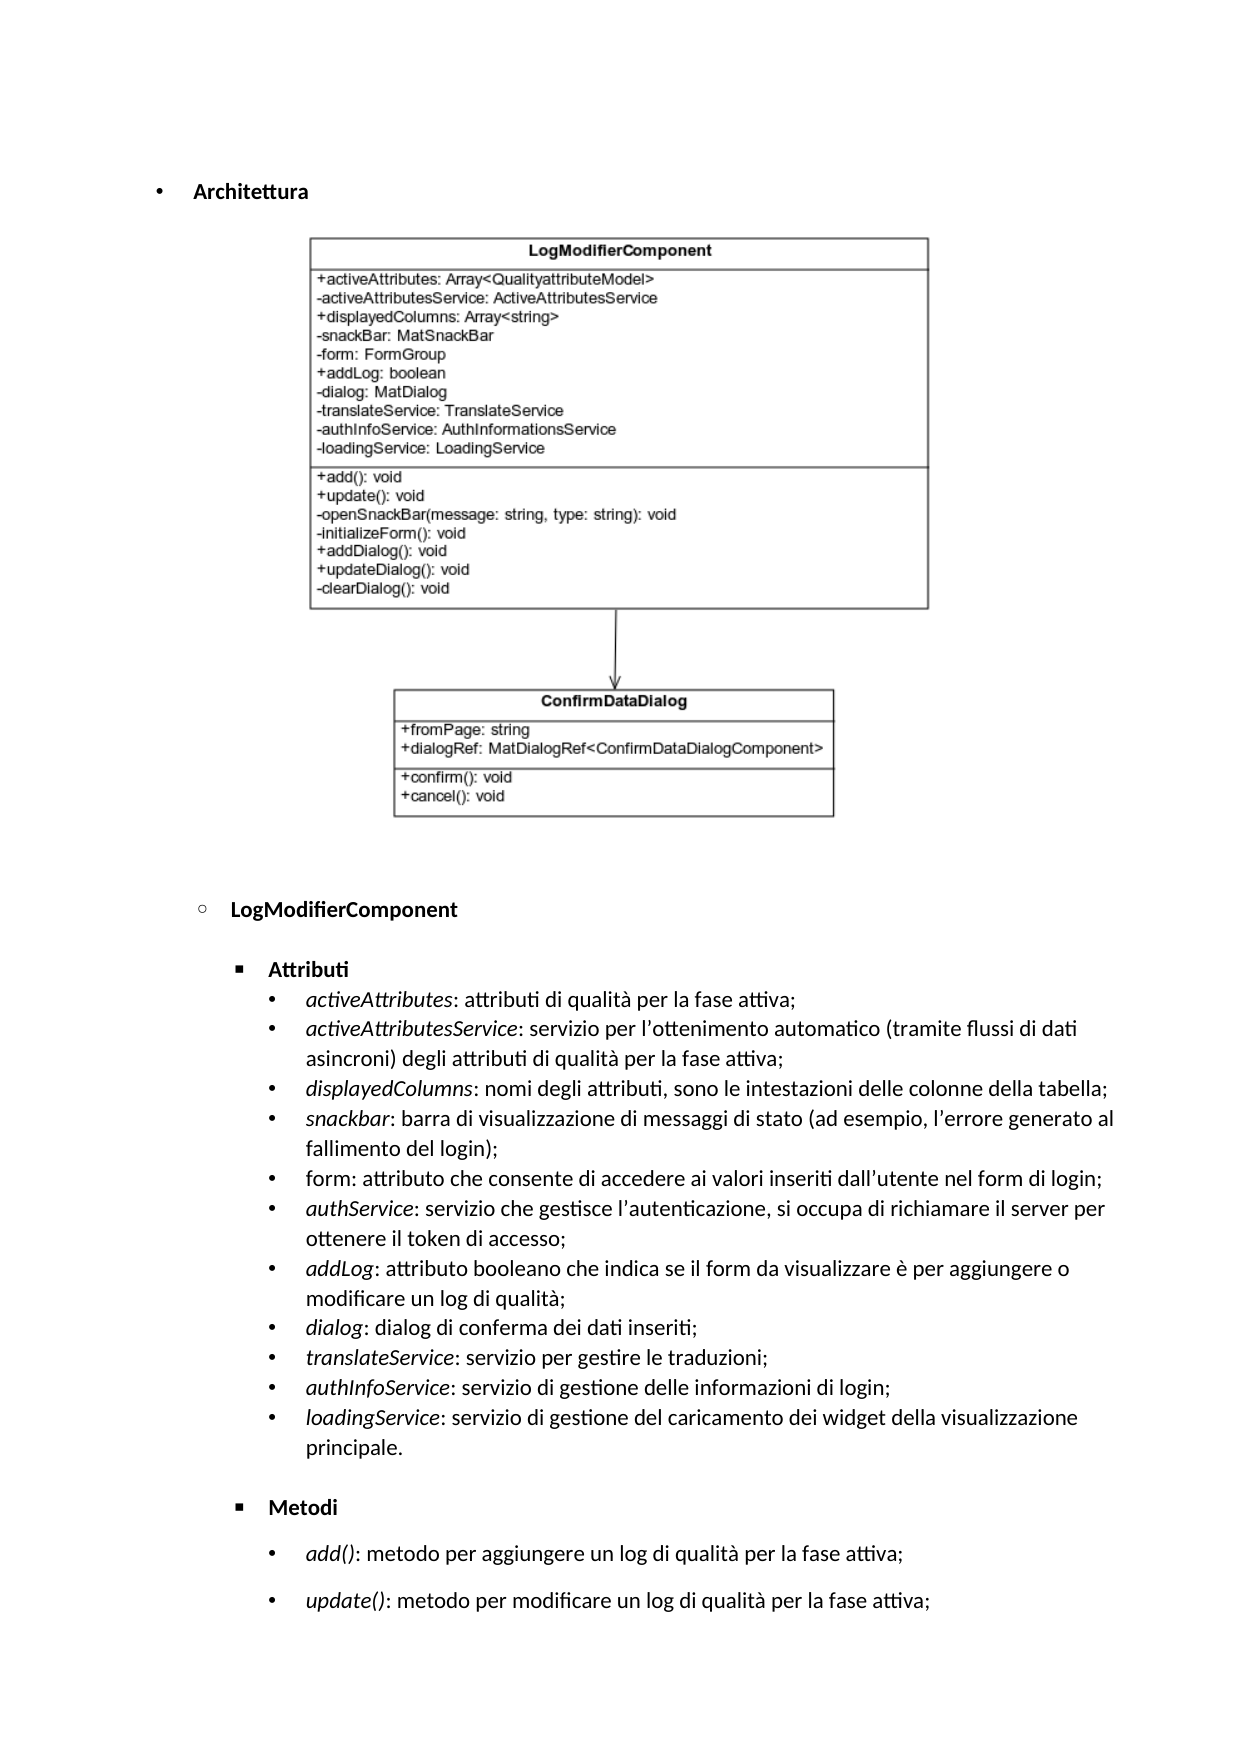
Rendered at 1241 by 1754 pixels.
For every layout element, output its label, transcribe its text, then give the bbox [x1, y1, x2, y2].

list snackbar: barra di visualizzazione di messaggi di stato (ad esempio, l’errore generato al fallimento del login); [268, 1104, 1122, 1162]
list loadingService: servizio di gestione del caricamento dei widget della visualizzazione principale. [268, 1403, 1122, 1461]
list authService: servizio che gestisce l’autenticazione, si occupa di richiamare il server per ottenere il token di accesso; [268, 1194, 1122, 1252]
list add(): metodo per aggiungere un log di qualità per la fase attiva; [268, 1539, 1122, 1567]
picture [298, 226, 942, 829]
list displayedColumns: nomi degli attributi, sono le intestazioni delle colonne della tabella; [268, 1074, 1122, 1102]
list LogModifierComponent [193, 895, 1122, 923]
list update(): metodo per modificare un log di qualità per la fase attiva; [268, 1586, 1122, 1614]
list dialog: dialog di conferma dei dati inseriti; [268, 1313, 1122, 1342]
list form: attributo che consente di accedere ai valori inseriti dall’utente nel form di login; [268, 1164, 1122, 1192]
list activeAttributesService: servizio per l’ottenimento automatico (tramite flussi di dati asincroni) degli attributi di qualità per la fase attiva; [268, 1014, 1122, 1072]
list translateService: servizio per gestire le traduzioni; [268, 1343, 1122, 1371]
list authInfoService: servizio di gestione delle informazioni di login; [268, 1373, 1122, 1401]
list Architettura [156, 177, 1122, 206]
list activeAttributes: attributi di qualità per la fase attiva; [268, 985, 1122, 1013]
list Attributi [231, 955, 1122, 983]
list Metodi [231, 1493, 1122, 1521]
list addLog: attributo booleano che indica se il form da visualizzare è per aggiungere o modificare un log di qualità; [268, 1254, 1122, 1312]
